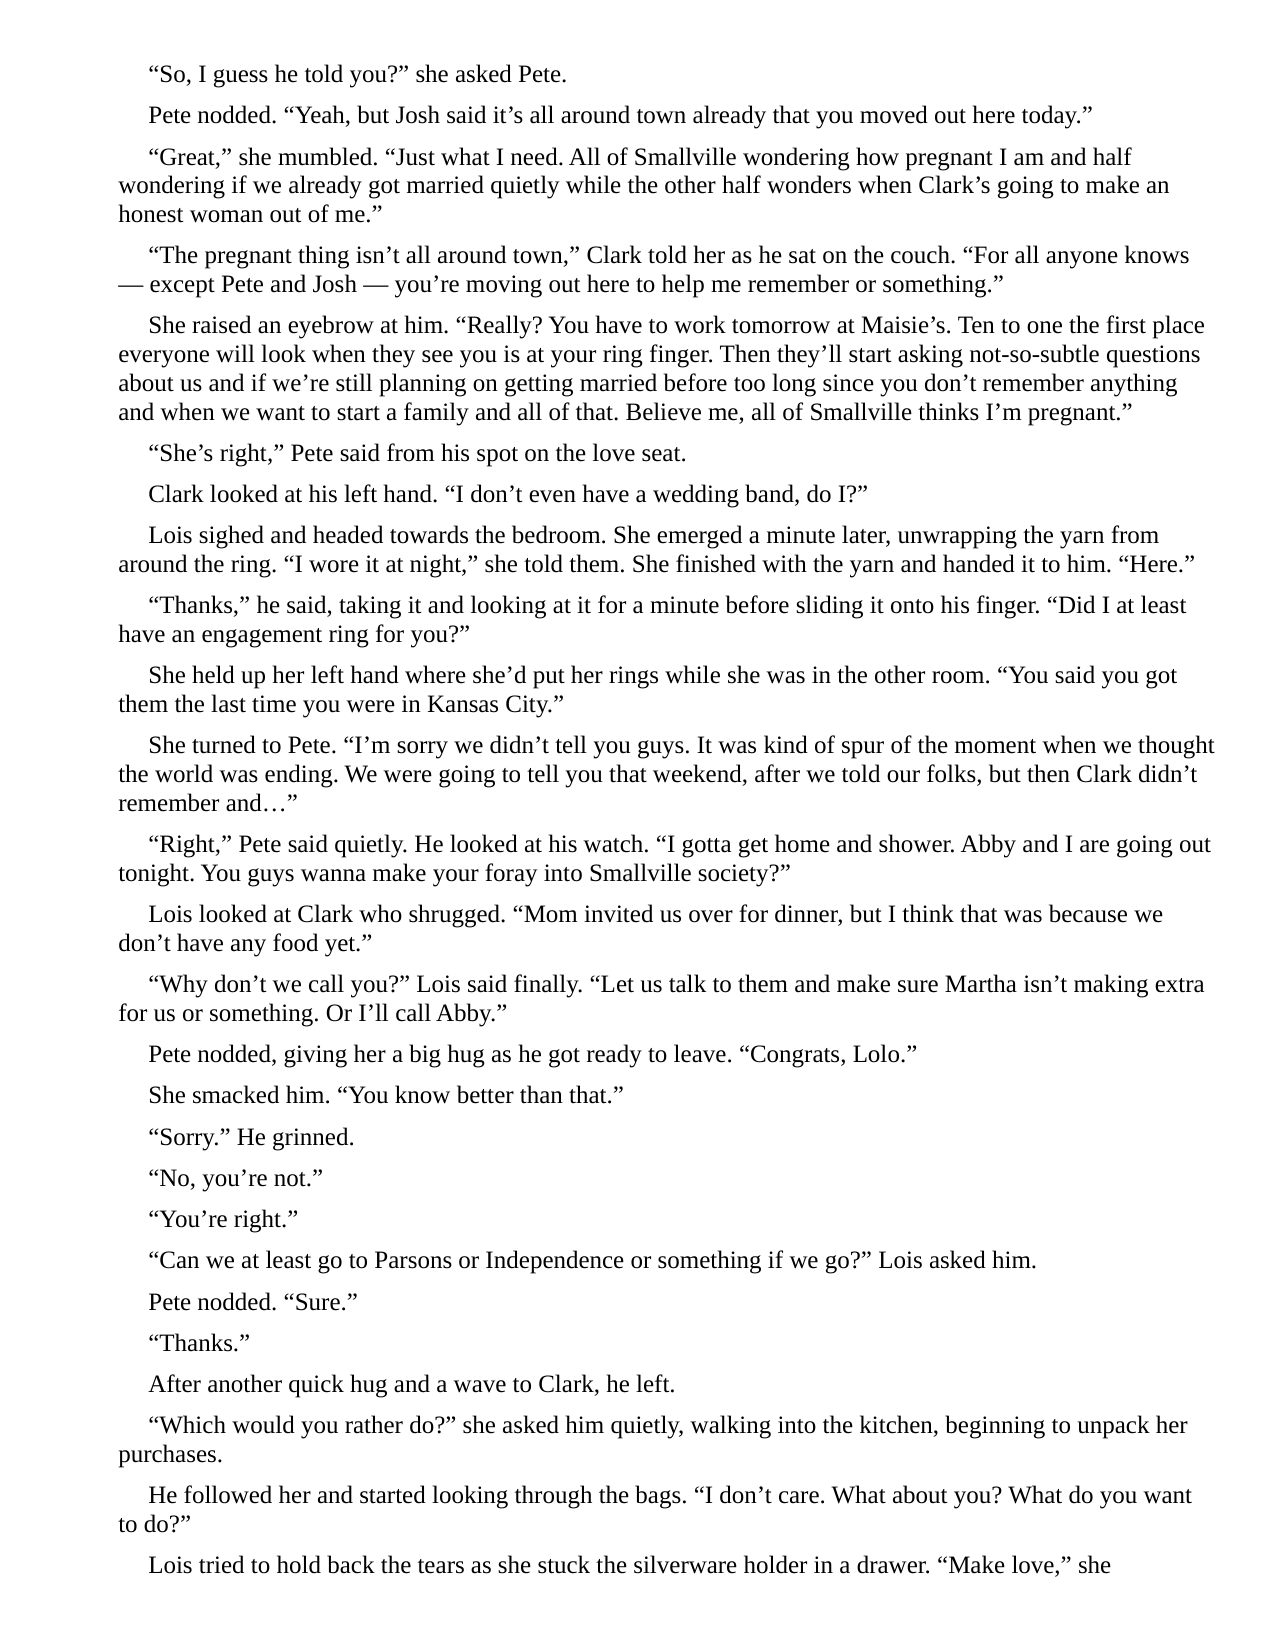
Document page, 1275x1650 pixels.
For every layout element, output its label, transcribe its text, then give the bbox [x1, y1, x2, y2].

text He followed her and started looking through the bags. “I don’t care. What about you? What do you want to do?” [118, 1480, 1216, 1538]
text “No, you’re not.” [118, 1163, 1216, 1192]
text Pete nodded. “Sure.” [118, 1287, 1216, 1315]
text “You’re right.” [118, 1204, 1216, 1233]
text Lois tried to hold back the tears as she stuck the silverware holder in a drawer. “Make love,” she [118, 1550, 1216, 1579]
text She turned to Pete. “I’m sorry we didn’t tell you guys. It was kind of spur of the moment when we thought the world was ending. We were going to tell you that weekend, after we told our folks, but then Clark didn’t remember and…” [118, 730, 1216, 817]
text “Thanks.” [118, 1328, 1216, 1357]
text Lois sighed and headed towards the bedroom. She emerged a minute later, unwrapping the yarn from around the ring. “I wore it at night,” she told them. She finished with the yarn and handed it to him. “Here.” [118, 520, 1216, 578]
text “Thanks,” he said, taking it and looking at it for a minute before sliding it onto his finger. “Did I at least have an engagement ring for you?” [118, 590, 1216, 648]
text “Why don’t we call you?” Lois said finally. “Let us talk to them and make sure Martha isn’t making extra for us or something. Or I’ll call Abby.” [118, 969, 1216, 1027]
text Lois looked at Clark who shrugged. “Mom invited us over for dinner, but I think that was because we don’t have any food yet.” [118, 899, 1216, 957]
text “So, I guess he told you?” she asked Pete. [118, 59, 1216, 88]
text She smacked him. “You know better than that.” [118, 1080, 1216, 1109]
text “Right,” Pete said quietly. He looked at his watch. “I gotta get home and shower. Abby and I are going out tonight. You guys wanna make your foray into Smallville society?” [118, 829, 1216, 887]
text Clark looked at his left hand. “I don’t even have a wedding band, do I?” [118, 479, 1216, 508]
text Pete nodded, giving her a big hug as he got ready to leave. “Congrats, Lolo.” [118, 1039, 1216, 1068]
text “She’s right,” Pete said from his spot on the love seat. [118, 438, 1216, 467]
text “Sorry.” He grinned. [118, 1122, 1216, 1150]
text “Which would you rather do?” she asked him quietly, walking into the kitchen, beginning to unpack her purchases. [118, 1410, 1216, 1468]
text Pete nodded. “Yeah, but Josh said it’s all around town already that you moved out here today.” [118, 100, 1216, 129]
text “Can we at least go to Parsons or Independence or something if we go?” Lois asked him. [118, 1245, 1216, 1274]
text “Great,” she mumbled. “Just what I need. All of Smallville wondering how pregnant I am and half wondering if we already got married quietly while the other half wonders when Clark’s going to make an honest woman out of me.” [118, 142, 1216, 228]
text She raised an eyebrow at him. “Really? You have to work tomorrow at Maisie’s. Ten to one the first place everyone will look when they see you is at your ring finger. Then they’ll start asking not-so-subtle questions about us and if we’re still planning on getting married before too long since you don’t remember anything and when we want to start a family and all of that. Believe me, all of Smallville thinks I’m pregnant.” [118, 310, 1216, 425]
text “The pregnant thing isn’t all around town,” Clark told her as he sat on the couch. “For all anyone knows — except Pete and Josh — you’re moving out here to help me remember or something.” [118, 240, 1216, 298]
text After another quick hug and a wave to Clark, he left. [118, 1369, 1216, 1398]
text She held up her left hand where she’d put her rings while she was in the other room. “You said you got them the last time you were in Kansas City.” [118, 660, 1216, 718]
